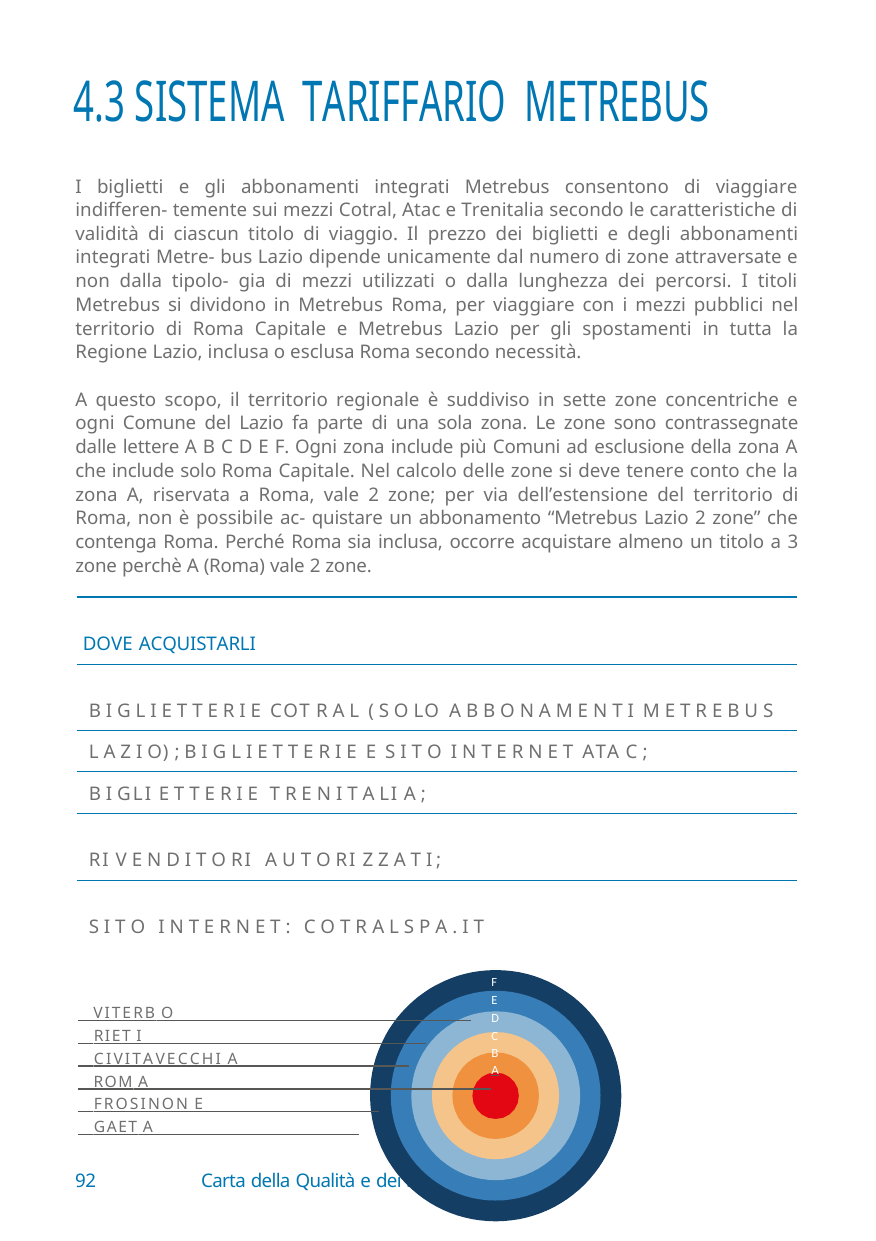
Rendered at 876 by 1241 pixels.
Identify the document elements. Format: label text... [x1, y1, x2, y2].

text [621, 1093, 858, 1114]
text B I GLI E T T E R I E T R E N I T A LI A ; [88, 779, 858, 805]
text B I G L I E T T E R I E COT R A L ( S O LO A B B O N A M E N T I M E T R E B U S [88, 697, 788, 730]
text RIET I [78, 1025, 391, 1043]
text [612, 1047, 858, 1069]
text [615, 1116, 858, 1137]
text [619, 1070, 858, 1092]
text ROM A [78, 1070, 372, 1088]
text [581, 1002, 858, 1023]
text A questo scopo, il territorio regionale è suddiviso in sette zone concentriche e ogni Comune del Lazio fa parte di una sola zona. Le zone sono contrassegnate dalle lettere A B C D E F. Ogni zona include più Comuni ad esclusione della zona A che include solo Roma Capitale. Nel calcolo delle zone si deve tenere conto che la zona A, riservata a Roma, vale 2 zone; per via dell’estensione del territorio di Roma, non è possibile ac- quistare un abbonamento “Metrebus Lazio 2 zone” che contenga Roma. Perché Roma sia inclusa, occorre acquistare almeno un titolo a 3 zone perchè A (Roma) vale 2 zone. [75, 388, 798, 578]
text VITERB O [78, 1002, 410, 1020]
text [601, 1025, 858, 1046]
text RI V E N D I T O RI A U T O RI Z Z A T I ; [88, 847, 858, 872]
text GAET A [78, 1116, 376, 1137]
text L A Z I O) ; B I G L I E T T E R I E E S I T O I N T E R N E T ATA C ; [88, 731, 788, 764]
subtitle 4.3 SISTEMA TARIFFARIO METREBUS [74, 61, 858, 138]
text DOVE ACQUISTARLI [83, 631, 858, 656]
text CIVITAVECCHI A [78, 1047, 379, 1065]
text I biglietti e gli abbonamenti integrati Metrebus consentono di viaggiare indifferen- temente sui mezzi Cotral, Atac e Trenitalia secondo le caratteristiche di validità di ciascun titolo di viaggio. Il prezzo dei biglietti e degli abbonamenti integrati Metre- bus Lazio dipende unicamente dal numero di zone attraversate e non dalla tipolo- gia di mezzi utilizzati o dalla lunghezza dei percorsi. I titoli Metrebus si dividono in Metrebus Roma, per viaggiare con i mezzi pubblici nel territorio di Roma Capitale e Metrebus Lazio per gli spostamenti in tutta la Regione Lazio, inclusa o esclusa Roma secondo necessità. [75, 174, 798, 364]
text S I T O I N T E R N E T : C O T R A L S P A . I T [88, 913, 858, 939]
text FROSINON E [78, 1093, 370, 1111]
